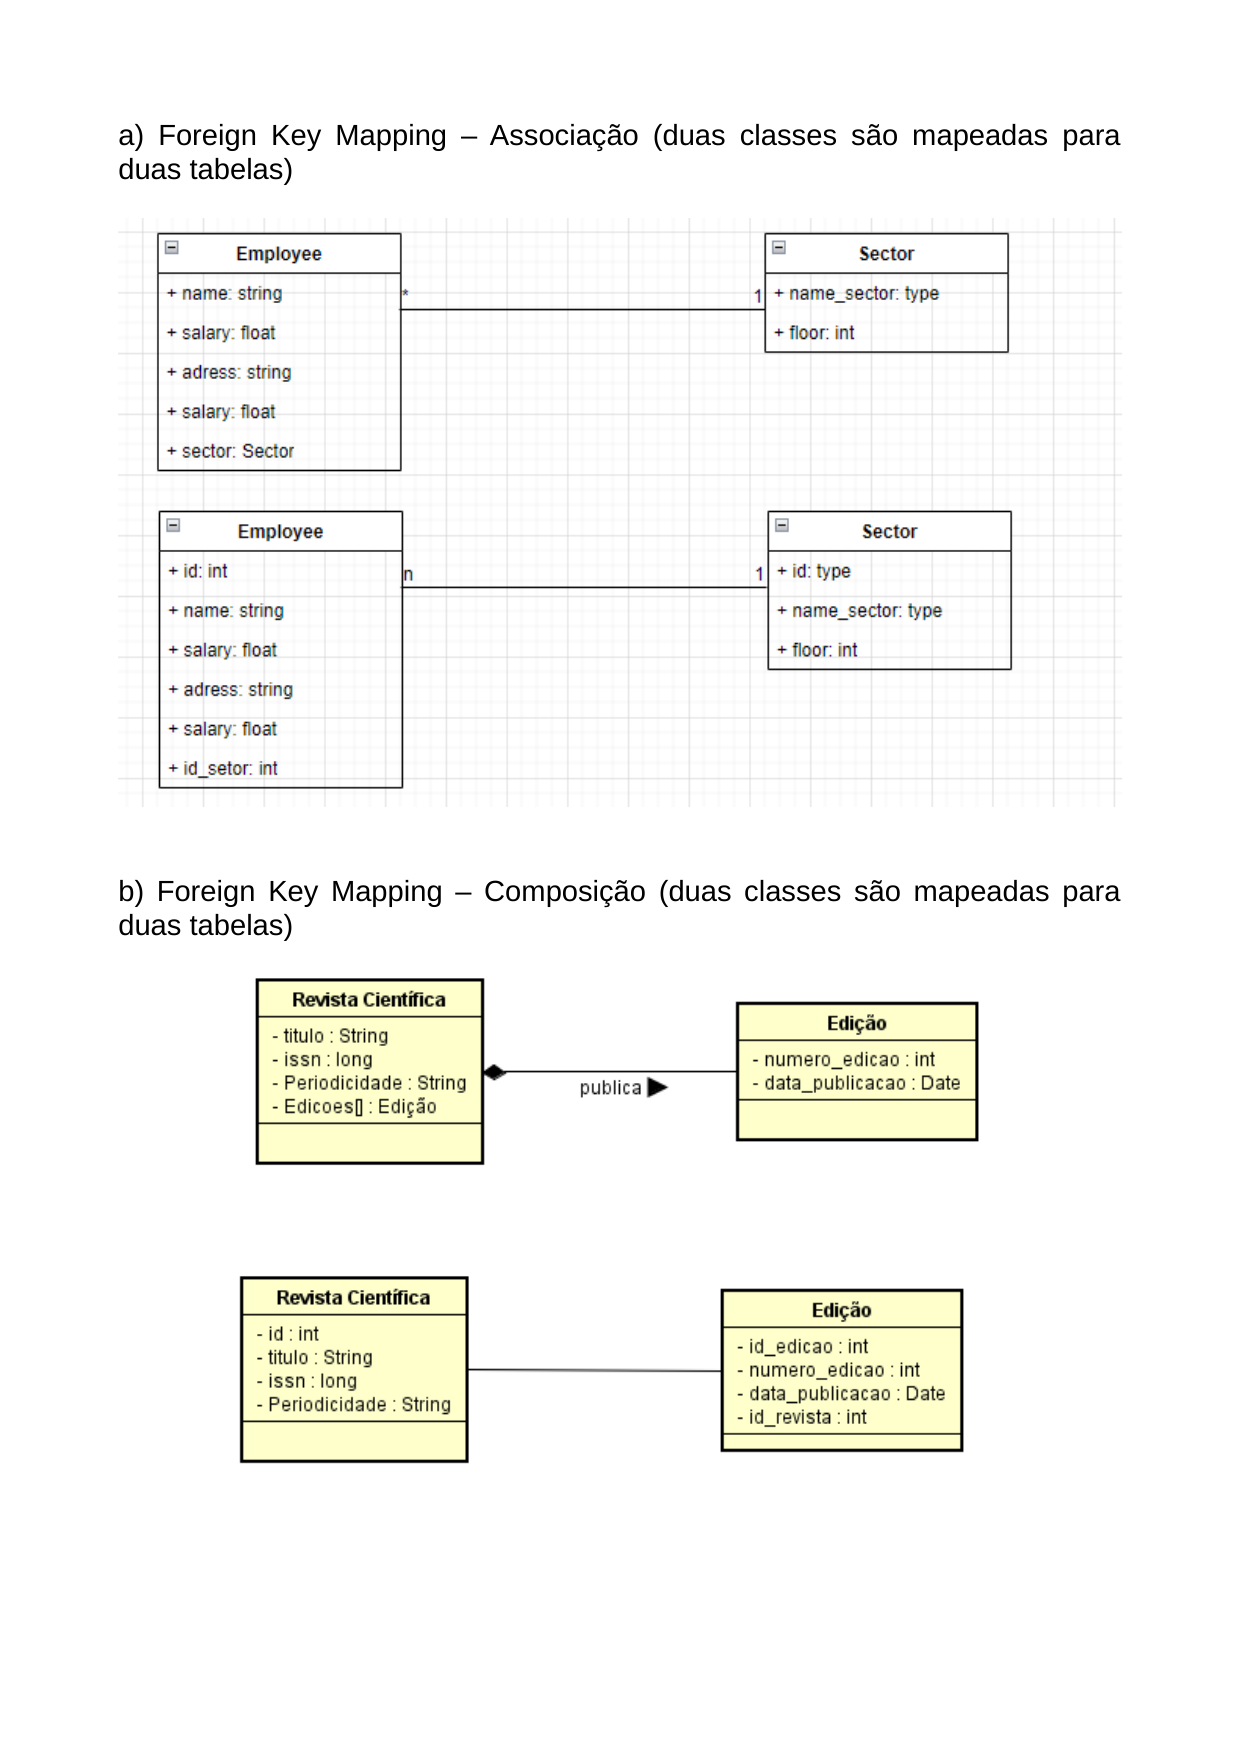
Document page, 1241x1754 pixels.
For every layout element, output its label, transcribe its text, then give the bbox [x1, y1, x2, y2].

picture [221, 1264, 1020, 1493]
picture [118, 218, 1123, 807]
picture [231, 941, 1010, 1198]
text b) Foreign Key Mapping – Composição (duas classes são mapeadas para duas tabelas) [118, 874, 1122, 941]
text a) Foreign Key Mapping – Associação (duas classes são mapeadas para duas tabelas) [118, 118, 1122, 185]
